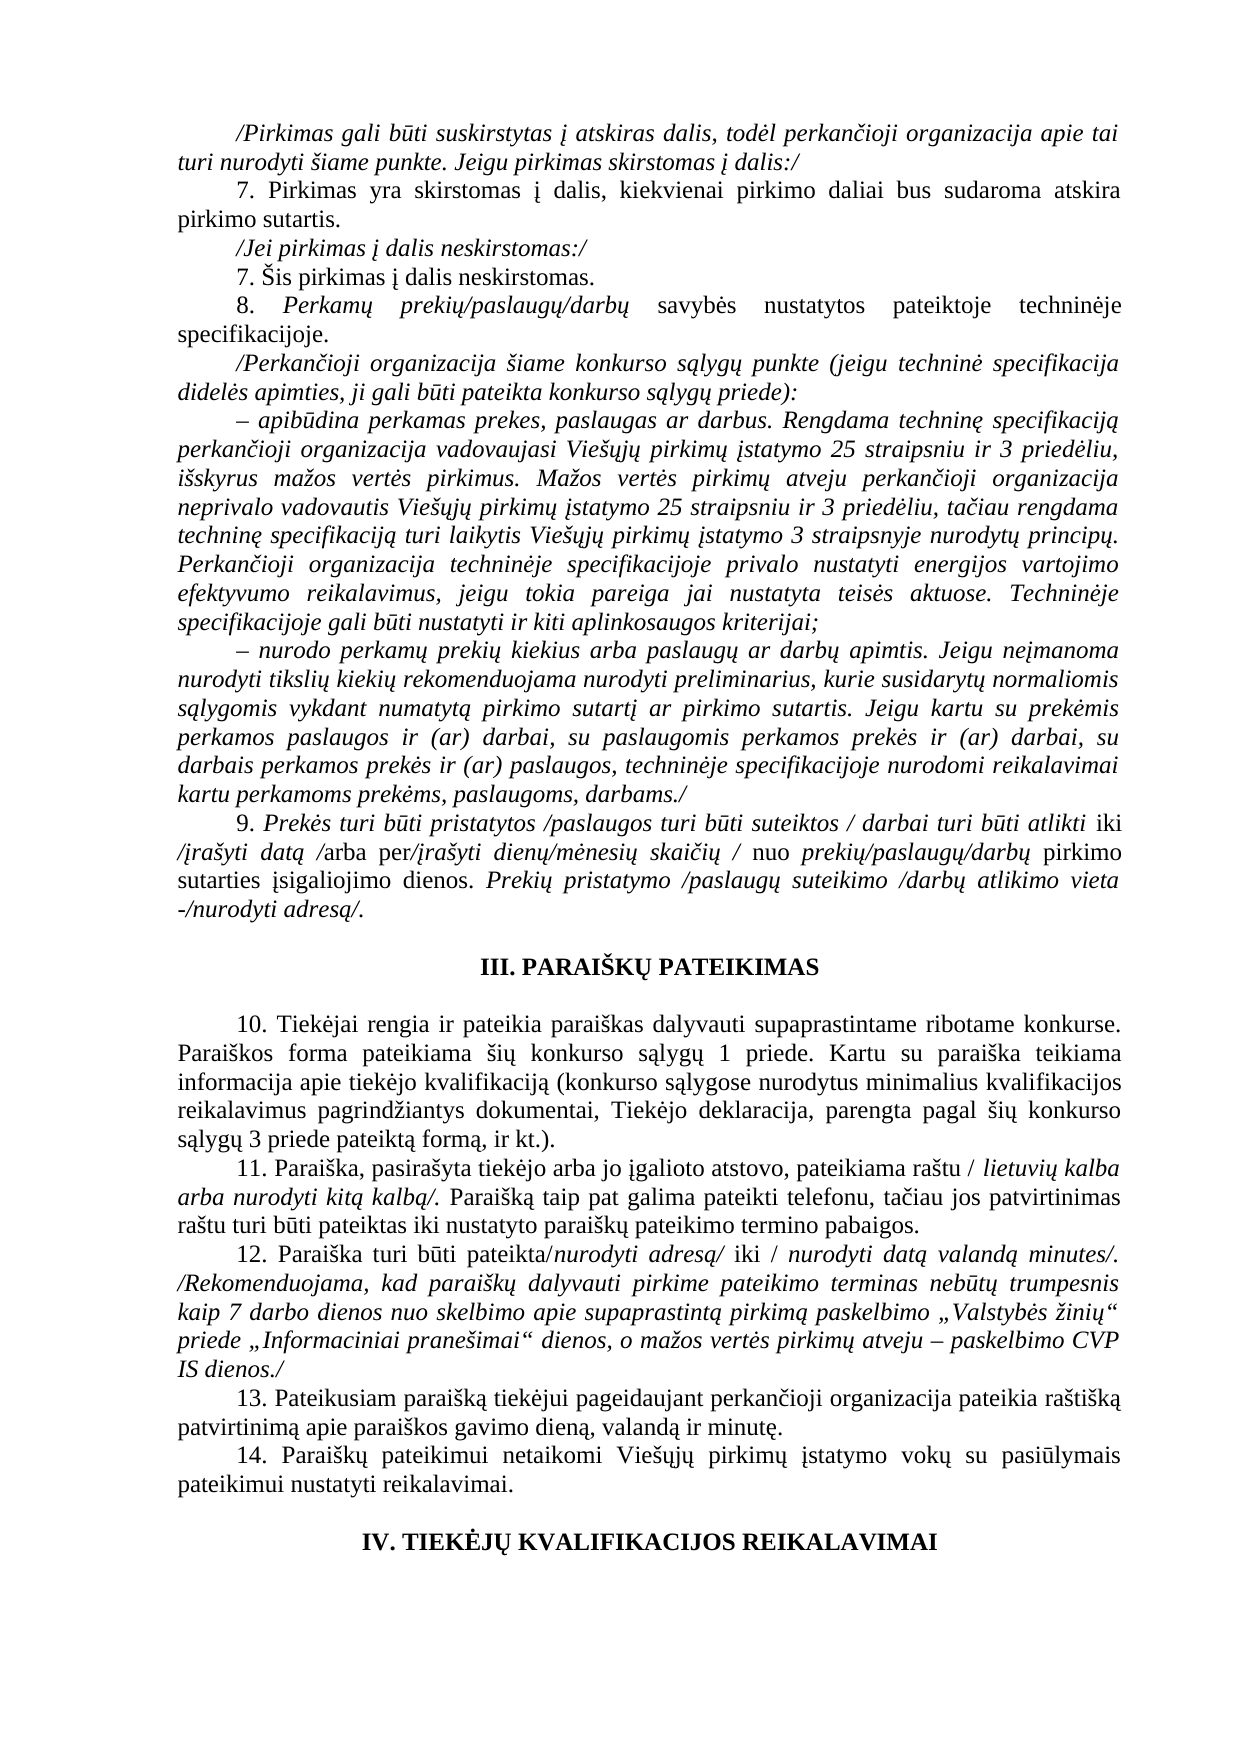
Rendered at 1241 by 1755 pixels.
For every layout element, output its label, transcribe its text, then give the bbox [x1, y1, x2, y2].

text 10. Tiekėjai rengia ir pateikia paraiškas dalyvauti supaprastintame ribotame konkurse. Paraiškos forma pateikiama šių konkurso sąlygų 1 priede. Kartu su paraiška teikiama informacija apie tiekėjo kvalifikaciją (konkurso sąlygose nurodytus minimalius kvalifikacijos reikalavimus pagrindžiantys dokumentai, Tiekėjo deklaracija, parengta pagal šių konkurso sąlygų 3 priede pateiktą formą, ir kt.). [177, 1009, 1122, 1153]
text 14. Paraiškų pateikimui netaikomi Viešųjų pirkimų įstatymo vokų su pasiūlymais pateikimui nustatyti reikalavimai. [177, 1441, 1122, 1498]
text – nurodo perkamų prekių kiekius arba paslaugų ar darbų apimtis. Jeigu neįmanoma nurodyti tikslių kiekių rekomenduojama nurodyti preliminarius, kurie susidarytų normaliomis sąlygomis vykdant numatytą pirkimo sutartį ar pirkimo sutartis. Jeigu kartu su prekėmis perkamos paslaugos ir (ar) darbai, su paslaugomis perkamos prekės ir (ar) darbai, su darbais perkamos prekės ir (ar) paslaugos, techninėje specifikacijoje nurodomi reikalavimai kartu perkamoms prekėms, paslaugoms, darbams./ [177, 636, 1122, 808]
text 7. Šis pirkimas į dalis neskirstomas. [177, 262, 1122, 291]
text 13. Pateikusiam paraišką tiekėjui pageidaujant perkančioji organizacija pateikia raštišką patvirtinimą apie paraiškos gavimo dieną, valandą ir minutę. [177, 1383, 1122, 1441]
text /Pirkimas gali būti suskirstytas į atskiras dalis, todėl perkančioji organizacija apie tai turi nurodyti šiame punkte. Jeigu pirkimas skirstomas į dalis:/ [177, 118, 1122, 176]
text – apibūdina perkamas prekes, paslaugas ar darbus. Rengdama techninę specifikaciją perkančioji organizacija vadovaujasi Viešųjų pirkimų įstatymo 25 straipsniu ir 3 priedėliu, išskyrus mažos vertės pirkimus. Mažos vertės pirkimų atveju perkančioji organizacija neprivalo vadovautis Viešųjų pirkimų įstatymo 25 straipsniu ir 3 priedėliu, tačiau rengdama techninę specifikaciją turi laikytis Viešųjų pirkimų įstatymo 3 straipsnyje nurodytų principų. Perkančioji organizacija techninėje specifikacijoje privalo nustatyti energijos vartojimo efektyvumo reikalavimus, jeigu tokia pareiga jai nustatyta teisės aktuose. Techninėje specifikacijoje gali būti nustatyti ir kiti aplinkosaugos kriterijai; [177, 406, 1122, 636]
text /Perkančioji organizacija šiame konkurso sąlygų punkte (jeigu techninė specifikacija didelės apimties, ji gali būti pateikta konkurso sąlygų priede): [177, 348, 1122, 406]
text 11. Paraiška, pasirašyta tiekėjo arba jo įgalioto atstovo, pateikiama raštu / lietuvių kalba arba nurodyti kitą kalbą/. Paraišką taip pat galima pateikti telefonu, tačiau jos patvirtinimas raštu turi būti pateiktas iki nustatyto paraiškų pateikimo termino pabaigos. [177, 1153, 1122, 1239]
text /Jei pirkimas į dalis neskirstomas:/ [177, 233, 1122, 262]
text 12. Paraiška turi būti pateikta/nurodyti adresą/ iki / nurodyti datą valandą minutes/. /Rekomenduojama, kad paraiškų dalyvauti pirkime pateikimo terminas nebūtų trumpesnis kaip 7 darbo dienos nuo skelbimo apie supaprastintą pirkimą paskelbimo „Valstybės žinių“ priede „Informaciniai pranešimai“ dienos, o mažos vertės pirkimų atveju – paskelbimo CVP IS dienos./ [177, 1239, 1122, 1383]
text 7. Pirkimas yra skirstomas į dalis, kiekvienai pirkimo daliai bus sudaroma atskira pirkimo sutartis. [177, 176, 1122, 233]
text IV. TIEKĖJŲ KVALIFIKACIJOS REIKALAVIMAI [177, 1527, 1122, 1556]
text 8. Perkamų prekių/paslaugų/darbų savybės nustatytos pateiktoje techninėje specifikacijoje. [177, 291, 1122, 348]
text 9. Prekės turi būti pristatytos /paslaugos turi būti suteiktos / darbai turi būti atlikti iki /įrašyti datą /arba per/įrašyti dienų/mėnesių skaičių / nuo prekių/paslaugų/darbų pirkimo sutarties įsigaliojimo dienos. Prekių pristatymo /paslaugų suteikimo /darbų atlikimo vieta -/nurodyti adresą/. [177, 808, 1122, 923]
text III. PARAIŠKŲ PATEIKIMAS [177, 952, 1122, 981]
